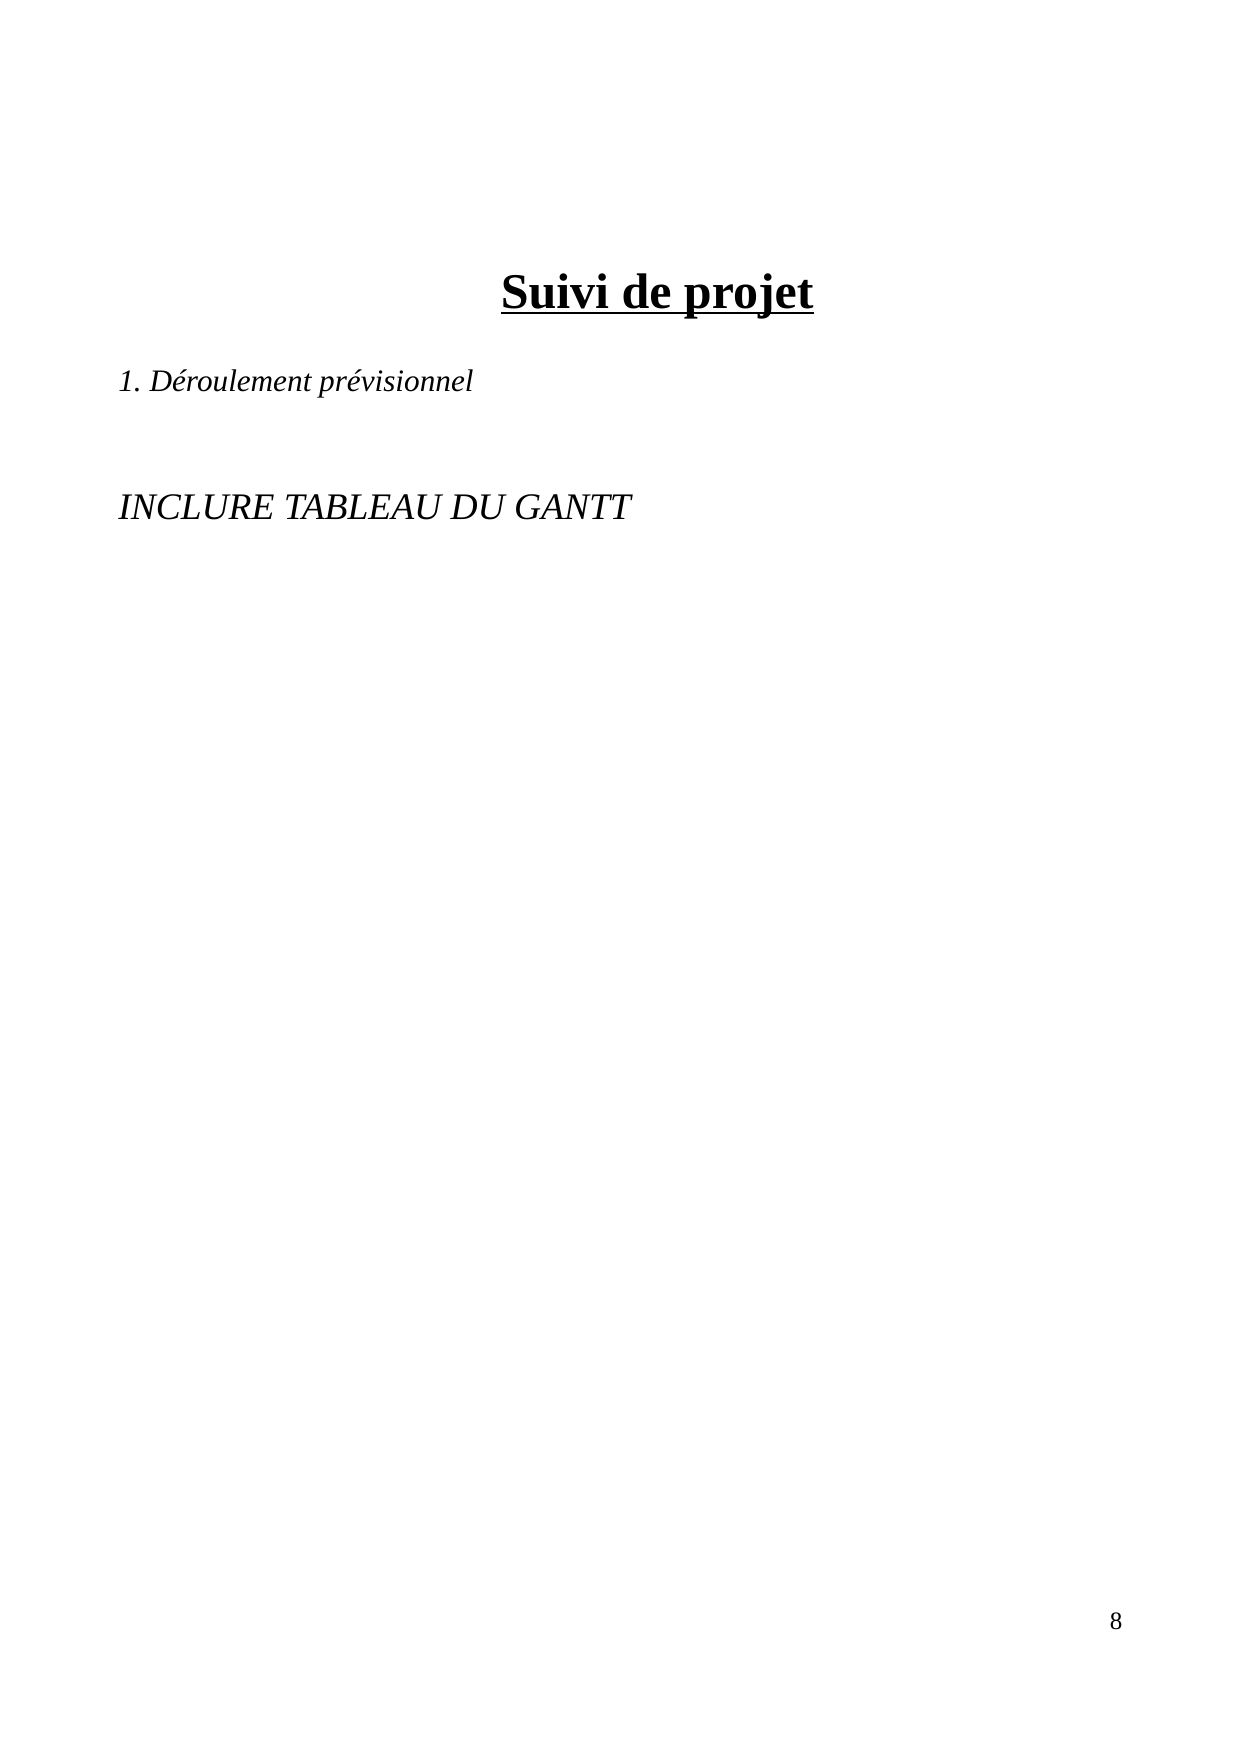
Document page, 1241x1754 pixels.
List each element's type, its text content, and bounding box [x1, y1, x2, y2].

text Suivi de projet [118, 262, 1122, 319]
text INCLURE TABLEAU DU GANTT [118, 485, 1122, 528]
text 1. Déroulement prévisionnel [118, 362, 1122, 398]
